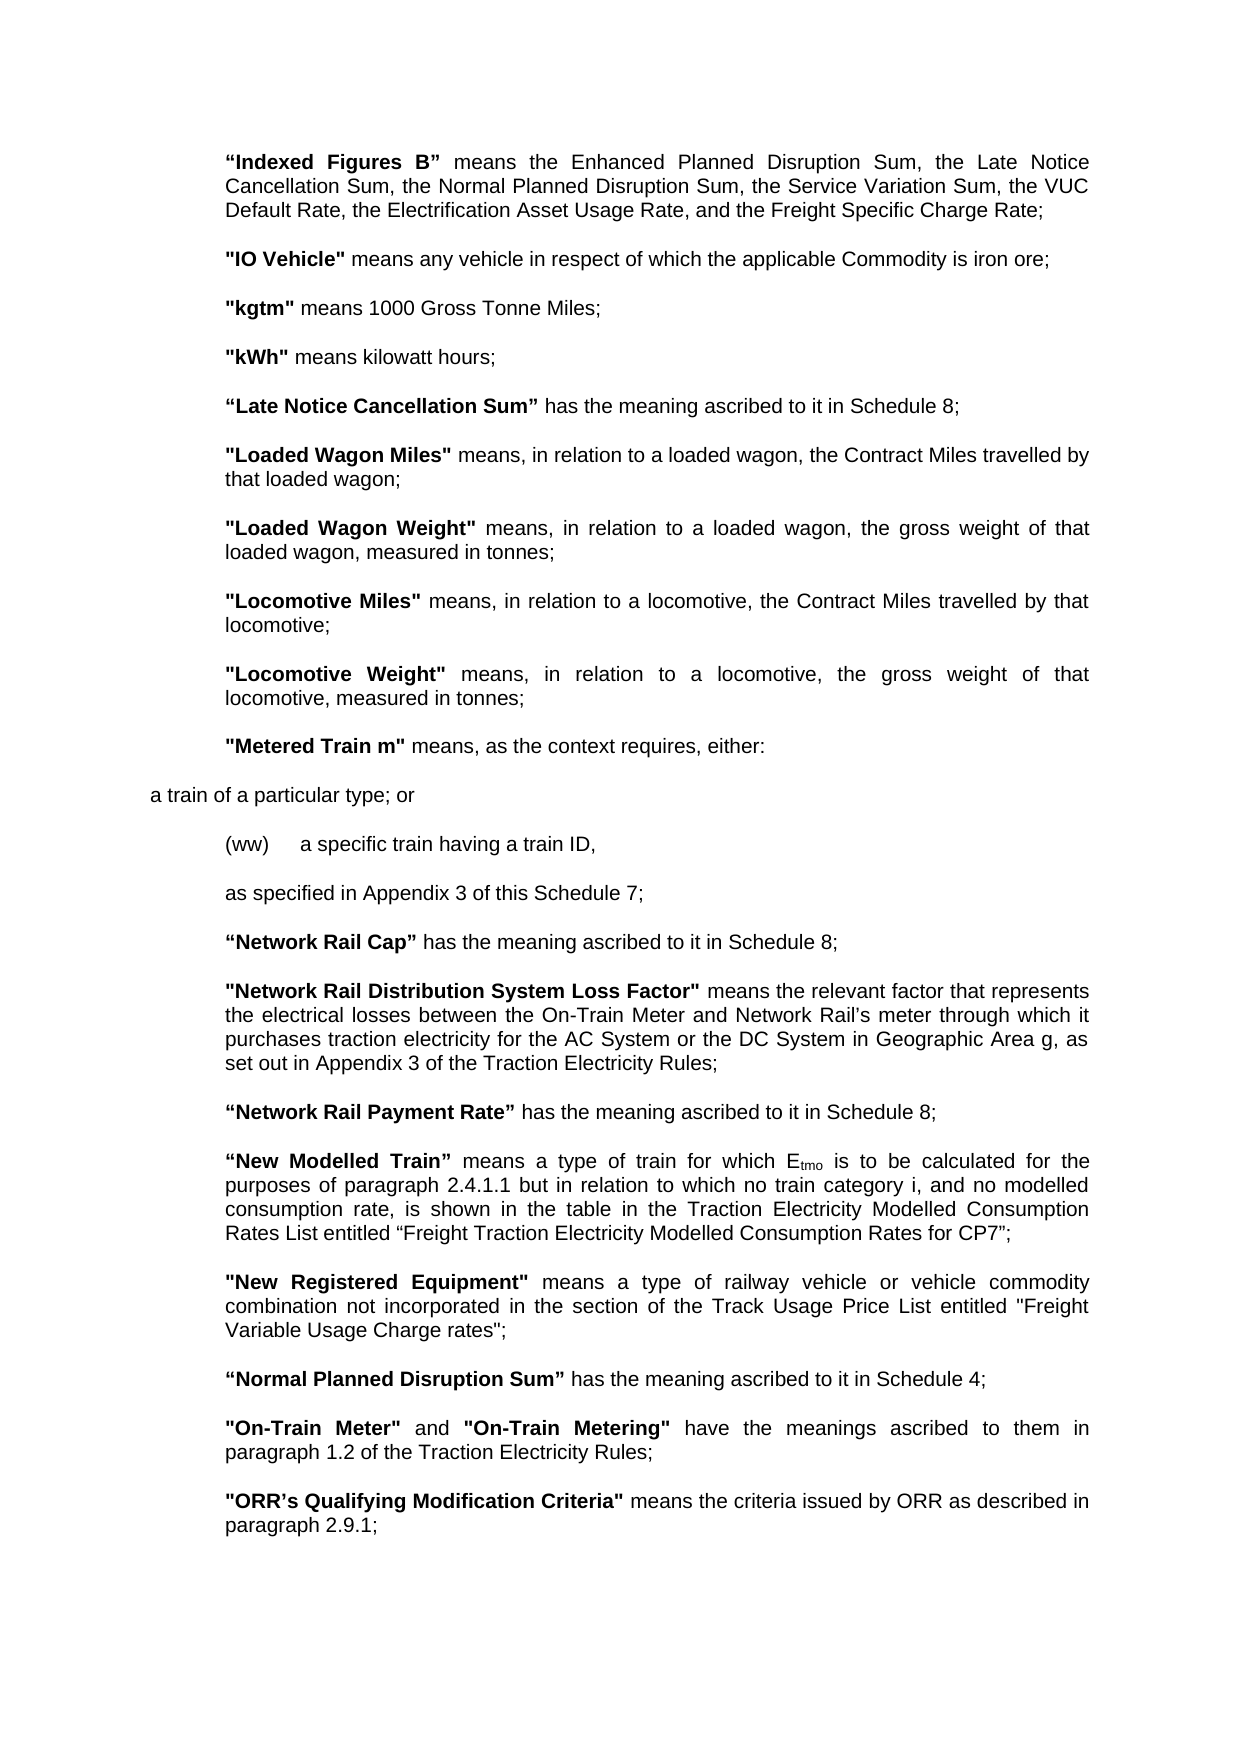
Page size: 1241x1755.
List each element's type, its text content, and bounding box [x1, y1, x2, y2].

text “Network Rail Payment Rate” has the meaning ascribed to it in Schedule 8; [225, 1100, 1090, 1124]
text “Late Notice Cancellation Sum” has the meaning ascribed to it in Schedule 8; [225, 394, 1090, 418]
text "kgtm" means 1000 Gross Tonne Miles; [225, 296, 1090, 320]
text "Loaded Wagon Weight" means, in relation to a loaded wagon, the gross weight of that loaded wagon, measured in tonnes; [225, 516, 1090, 563]
text "Loaded Wagon Miles" means, in relation to a loaded wagon, the Contract Miles travelled by that loaded wagon; [225, 443, 1090, 491]
text "New Registered Equipment" means a type of railway vehicle or vehicle commodity combination not incorporated in the section of the Track Usage Price List entitled "Freight Variable Usage Charge rates"; [225, 1270, 1090, 1342]
text "Locomotive Weight" means, in relation to a locomotive, the gross weight of that locomotive, measured in tonnes; [225, 661, 1090, 709]
text "IO Vehicle" means any vehicle in respect of which the applicable Commodity is iron ore; [225, 247, 1090, 271]
text "Network Rail Distribution System Loss Factor" means the relevant factor that represents the electrical losses between the On-Train Meter and Network Rail’s meter through which it purchases traction electricity for the AC System or the DC System in Geographic Area g, as set out in Appendix 3 of the Traction Electricity Rules; [225, 979, 1090, 1075]
text “New Modelled Train” means a type of train for which Etmo is to be calculated for the purposes of paragraph 2.4.1.1 but in relation to which no train category i, and no modelled consumption rate, is shown in the table in the Traction Electricity Modelled Consumption Rates List entitled “Freight Traction Electricity Modelled Consumption Rates for CP7”; [225, 1149, 1090, 1245]
text "kWh" means kilowatt hours; [225, 345, 1090, 369]
text "On-Train Meter" and "On-Train Metering" have the meanings ascribed to them in paragraph 1.2 of the Traction Electricity Rules; [225, 1416, 1090, 1463]
text “Normal Planned Disruption Sum” has the meaning ascribed to it in Schedule 4; [225, 1367, 1090, 1391]
text "Locomotive Miles" means, in relation to a locomotive, the Contract Miles travelled by that locomotive; [225, 588, 1090, 636]
text "ORR’s Qualifying Modification Criteria" means the criteria issued by ORR as described in paragraph 2.9.1; [225, 1488, 1090, 1536]
subtitle a specific train having a train ID, [225, 832, 1090, 856]
subtitle a train of a particular type; or [150, 783, 1090, 807]
text "Metered Train m" means, as the context requires, either: [225, 734, 1090, 758]
text “Network Rail Cap” has the meaning ascribed to it in Schedule 8; [225, 930, 1090, 954]
text as specified in Appendix 3 of this Schedule 7; [225, 881, 1090, 905]
text “Indexed Figures B” means the Enhanced Planned Disruption Sum, the Late Notice Cancellation Sum, the Normal Planned Disruption Sum, the Service Variation Sum, the VUC Default Rate, the Electrification Asset Usage Rate, and the Freight Specific Charge Rate; [225, 150, 1090, 222]
